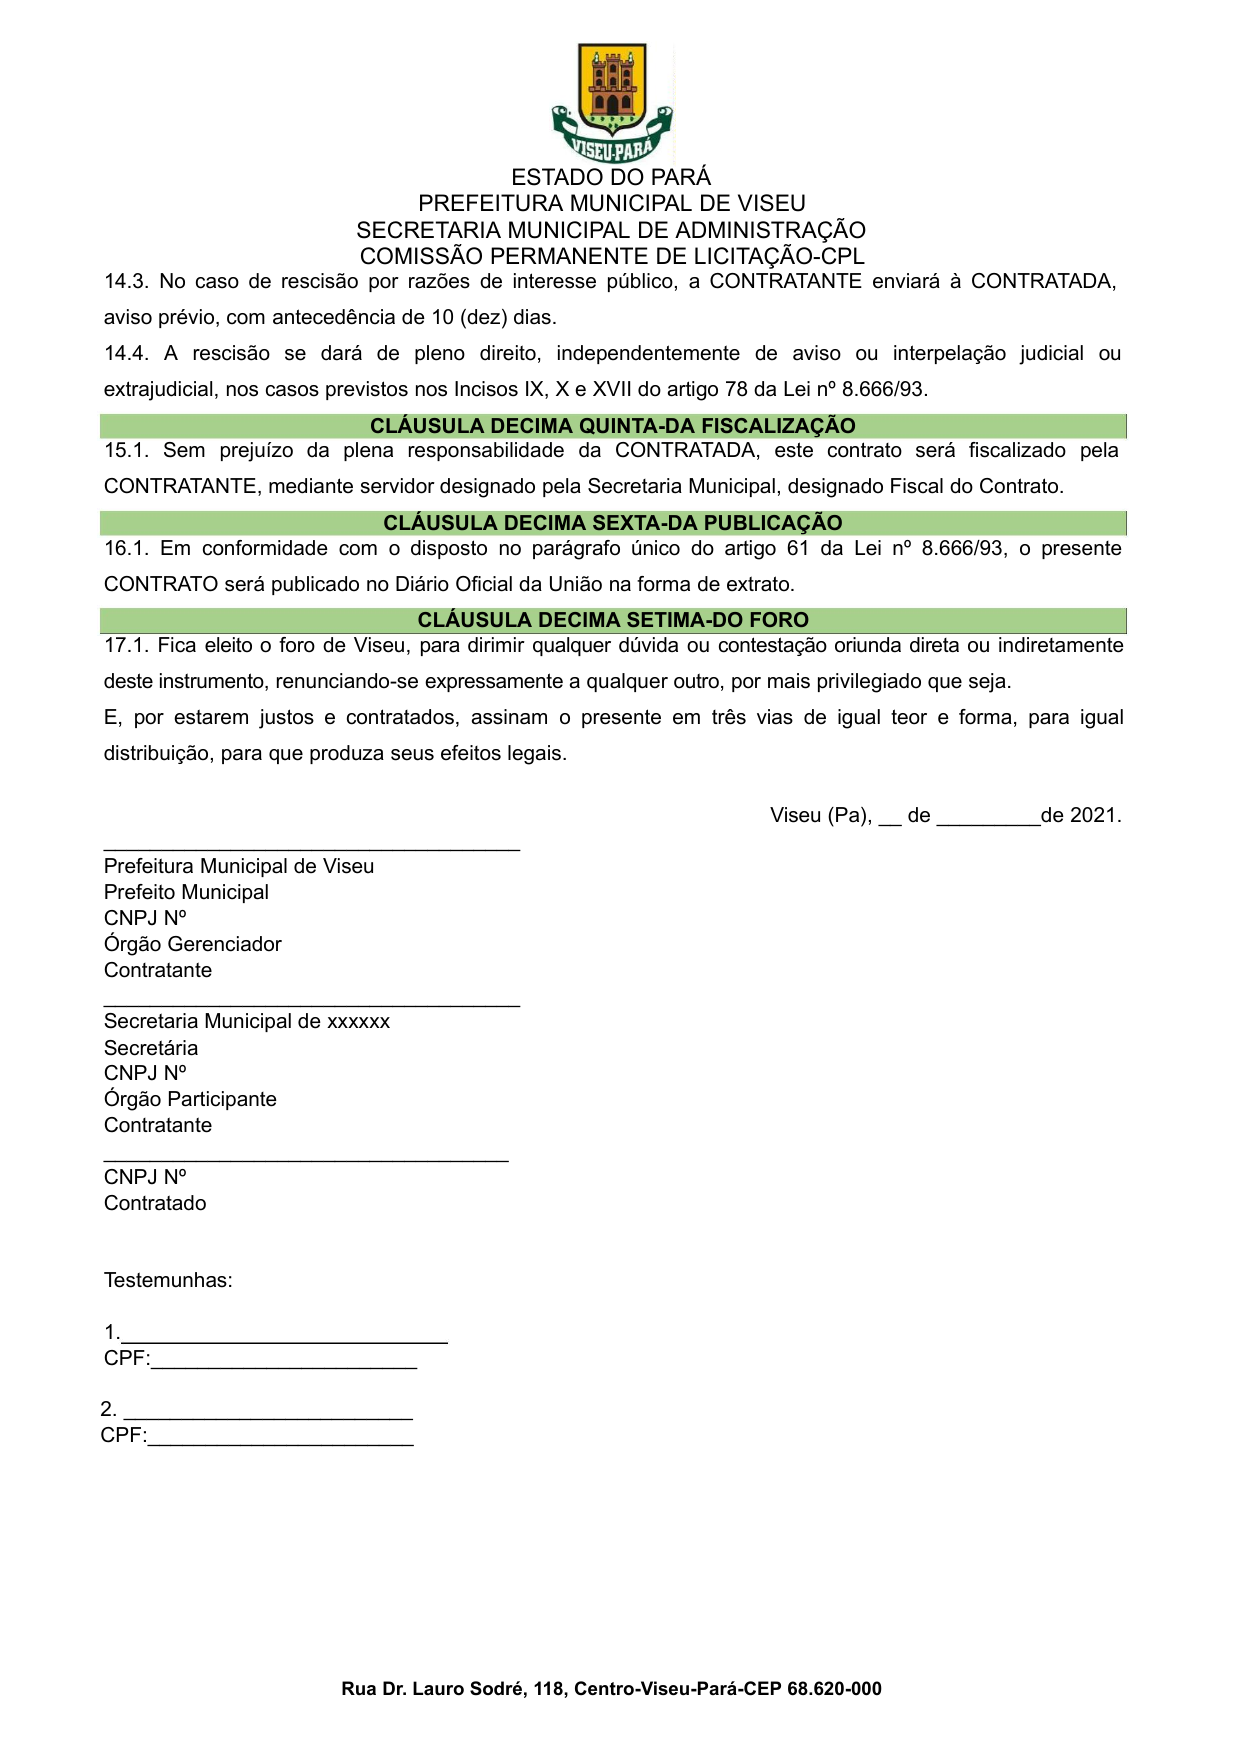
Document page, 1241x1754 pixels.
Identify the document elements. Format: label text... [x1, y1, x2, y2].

text Contratante [103, 959, 399, 982]
text 16.1. Em conformidade com o disposto no parágrafo único do artigo 61 da Lei nº 8.666/93, o presente [103, 536, 1146, 559]
text Secretária [103, 1036, 415, 1059]
text CNPJ Nº [103, 907, 399, 930]
text ESTADO DO PARÁ [511, 165, 894, 190]
text Órgão Participante [103, 1088, 415, 1111]
text ___________________________________ [103, 1139, 534, 1163]
text 2. _________________________ [100, 1398, 438, 1421]
text Órgão Gerenciador [103, 933, 399, 956]
picture [118, 1339, 450, 1346]
text . [115, 1321, 146, 1344]
text COMISSÃO PERMANENTE DE LICITAÇÃO-CPL [359, 244, 891, 269]
text Contratante [103, 1114, 415, 1137]
text deste instrumento, renunciando-se expressamente a qualquer outro, por mais privilegiado que seja. [103, 670, 1146, 693]
text 14.3. No caso de rescisão por razões de interesse público, a CONTRATANTE enviará à CONTRATADA, [103, 270, 1147, 293]
text 15.1. Sem prejuízo da plena responsabilidade da CONTRATADA, este contrato será fiscalizado pela [103, 439, 1146, 462]
text CNPJ Nº [103, 1062, 415, 1085]
text CONTRATO será publicado no Diário Oficial da União na forma de extrato. [103, 572, 820, 596]
text Prefeitura Municipal de Viseu [103, 855, 399, 878]
text CPF:_______________________ [103, 1347, 442, 1370]
text Rua Dr. Lauro Sodré, 118, Centro-Viseu-Pará-CEP 68.620-000 [341, 1679, 909, 1699]
text CPF:_______________________ [100, 1424, 439, 1447]
text Secretaria Municipal de xxxxxx [103, 1010, 415, 1033]
text CONTRATANTE, mediante servidor designado pela Secretaria Municipal, designado Fiscal do Contrato. [103, 475, 1092, 498]
text Testemunhas: [103, 1269, 260, 1292]
picture [549, 41, 676, 167]
text Contratado [103, 1191, 231, 1214]
text 1 [103, 1321, 115, 1344]
text CNPJ Nº [103, 1166, 231, 1189]
text Prefeito Municipal [103, 881, 399, 904]
text extrajudicial, nos casos previstos nos Incisos IX, X e XVII do artigo 78 da Lei nº 8.666/93. [103, 378, 952, 401]
picture [97, 605, 1129, 636]
text 14.4. A rescisão se dará de pleno direito, independentemente de aviso ou interpelação judicial ou [103, 342, 1146, 365]
picture [97, 508, 1129, 538]
text SECRETARIA MUNICIPAL DE ADMINISTRAÇÃO [356, 217, 894, 243]
text 17.1. Fica eleito o foro de Viseu, para dirimir qualquer dúvida ou contestação oriunda direta ou indiretamente [103, 634, 1147, 657]
text ____________________________________ [103, 984, 545, 1008]
text PREFEITURA MUNICIPAL DE VISEU [418, 191, 894, 217]
text Viseu (Pa), __ de _________de 2021. [770, 803, 1147, 827]
text CLÁUSULA DECIMA SEXTA-DA PUBLICAÇÃO [383, 512, 867, 535]
text CLÁUSULA DECIMA QUINTA-DA FISCALIZAÇÃO [370, 415, 881, 438]
text E, por estarem justos e contratados, assinam o presente em três vias de igual teor e forma, para igual [103, 706, 1146, 729]
picture [97, 411, 1129, 441]
text CLÁUSULA DECIMA SETIMA-DO FORO [417, 609, 833, 632]
text distribuição, para que produza seus efeitos legais. [103, 742, 1146, 765]
text aviso prévio, com antecedência de 10 (dez) dias. [103, 306, 581, 329]
text ____________________________________ [103, 829, 545, 852]
